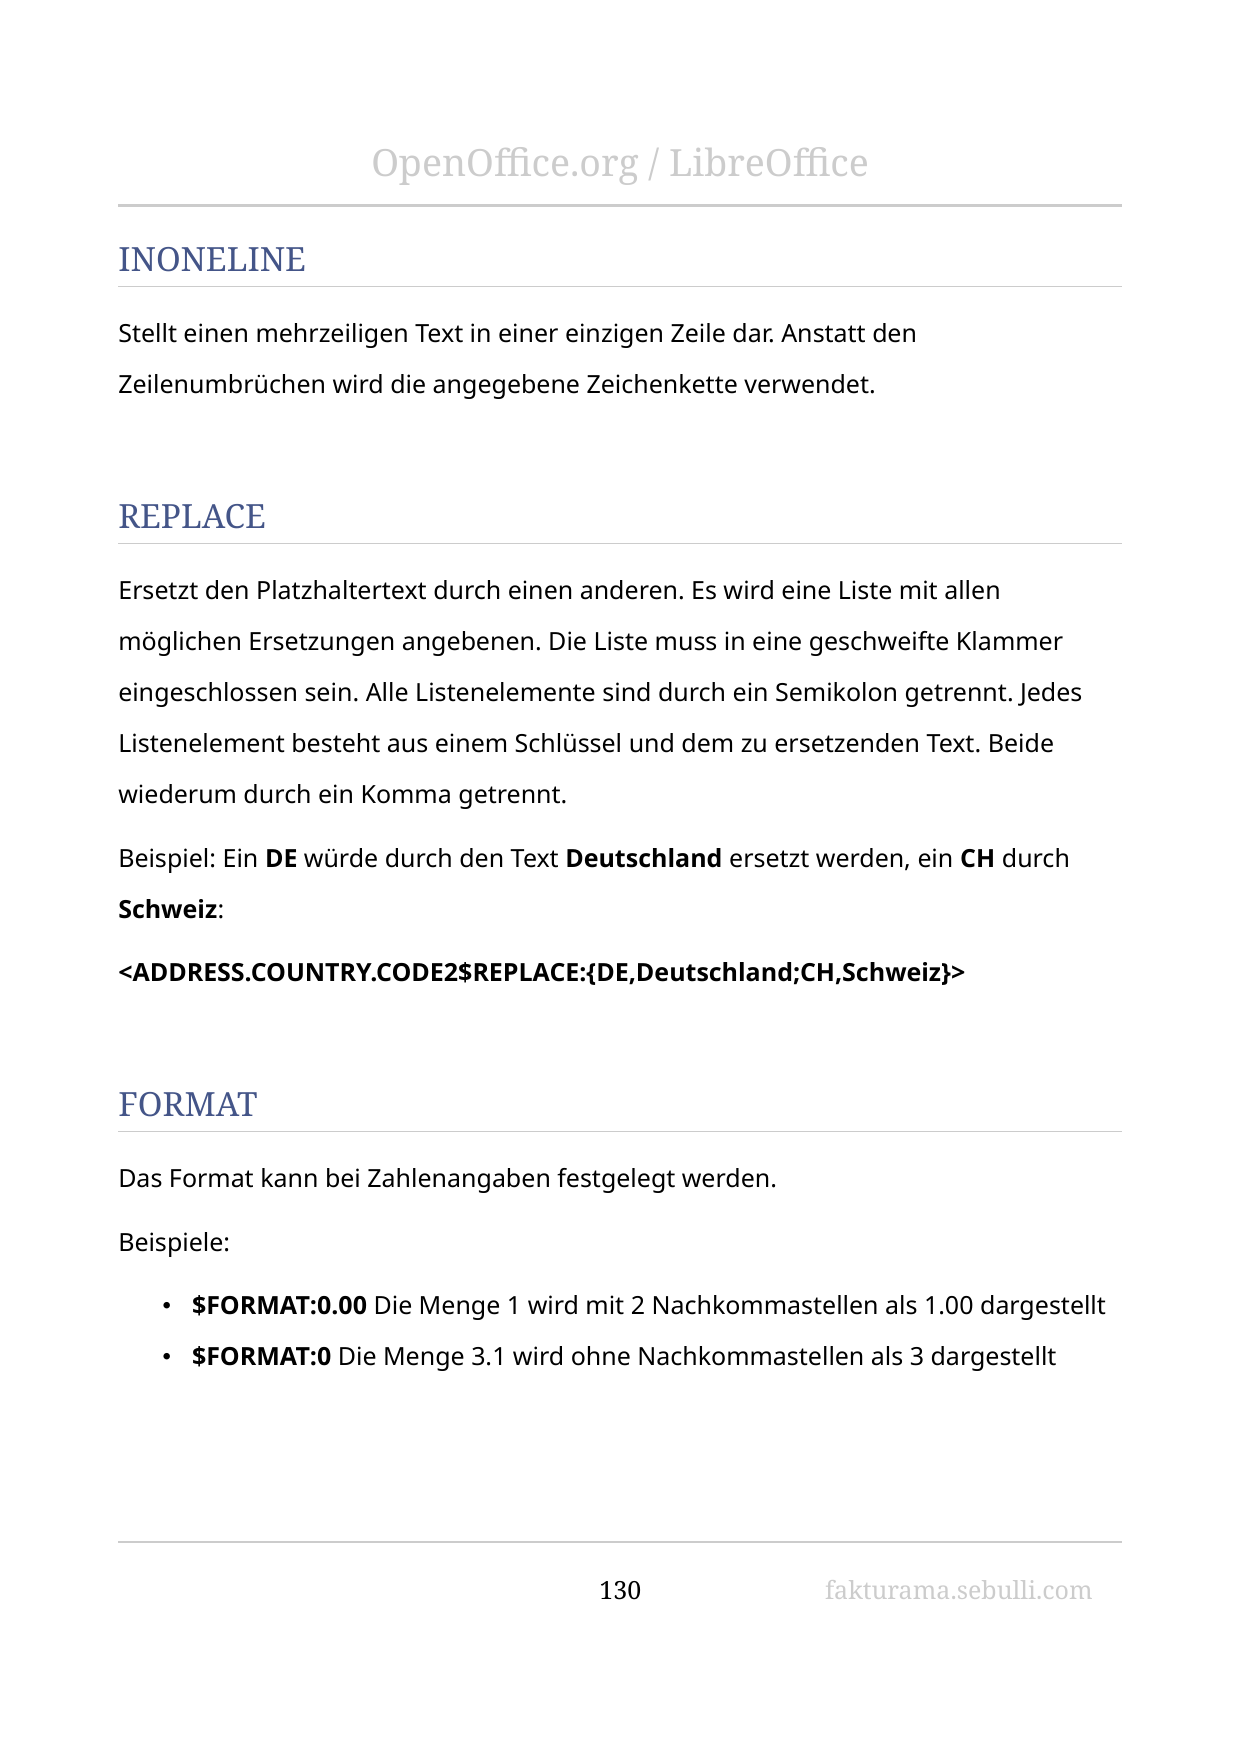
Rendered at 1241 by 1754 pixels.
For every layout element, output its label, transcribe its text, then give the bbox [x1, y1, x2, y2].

list $FORMAT:0 Die Menge 3.1 wird ohne Nachkommastellen als 3 dargestellt [162, 1339, 1122, 1373]
subtitle FORMAT [118, 1081, 1122, 1131]
text Das Format kann bei Zahlenangaben festgelegt werden. [118, 1161, 1122, 1195]
text Stellt einen mehrzeiligen Text in einer einzigen Zeile dar. Anstatt den Zeilenumbrüchen wird die angegebene Zeichenkette verwendet. [118, 316, 1122, 401]
subtitle INONELINE [118, 236, 1122, 286]
text Beispiele: [118, 1224, 1122, 1258]
list $FORMAT:0.00 Die Menge 1 wird mit 2 Nachkommastellen als 1.00 dargestellt [162, 1288, 1122, 1322]
subtitle REPLACE [118, 493, 1122, 543]
text <ADDRESS.COUNTRY.CODE2$REPLACE:{DE,Deutschland;CH,Schweiz}> [118, 955, 1122, 989]
text Ersetzt den Platzhaltertext durch einen anderen. Es wird eine Liste mit allen möglichen Ersetzungen angebenen. Die Liste muss in eine geschweifte Klammer eingeschlossen sein. Alle Listenelemente sind durch ein Semikolon getrennt. Jedes Listenelement besteht aus einem Schlüssel und dem zu ersetzenden Text. Beide wiederum durch ein Komma getrennt. [118, 573, 1122, 811]
text Beispiel: Ein DE würde durch den Text Deutschland ersetzt werden, ein CH durch Schweiz: [118, 840, 1122, 925]
